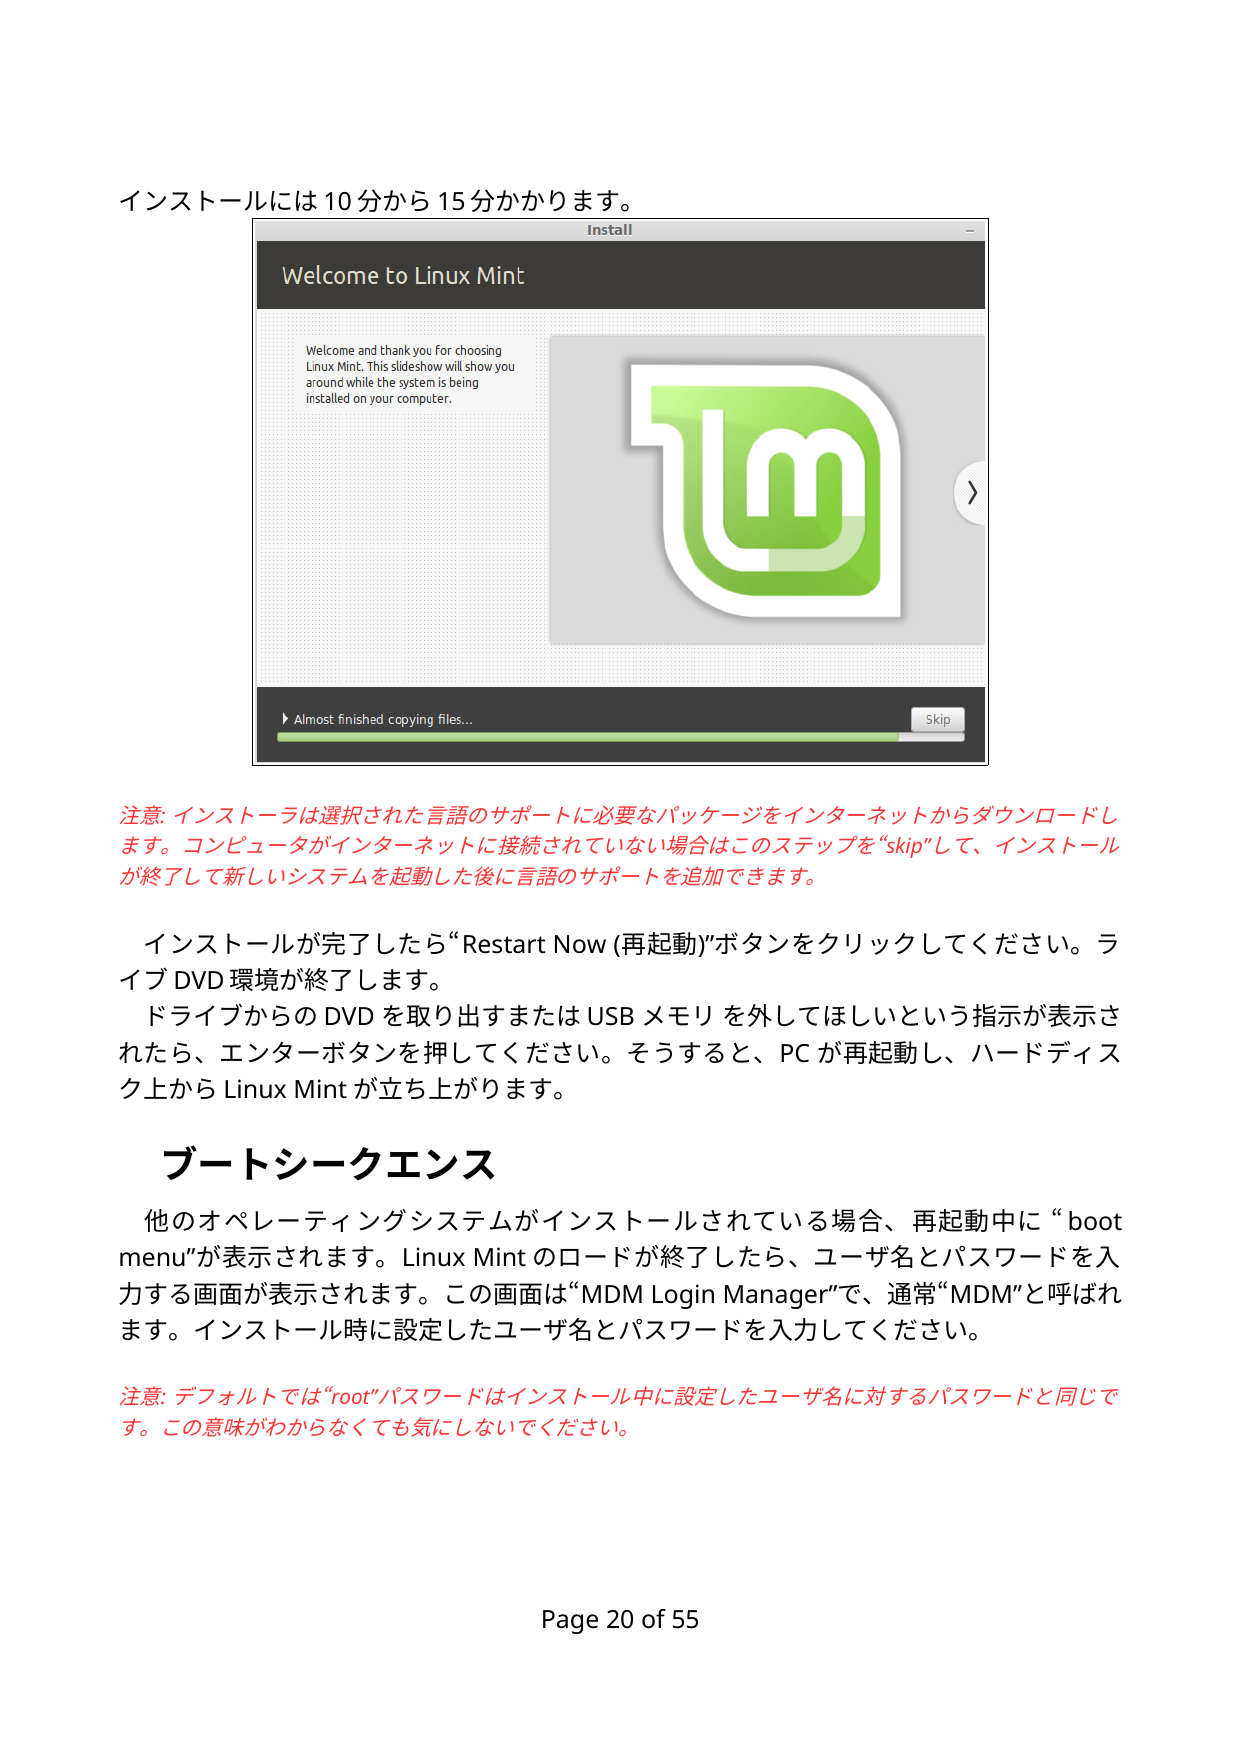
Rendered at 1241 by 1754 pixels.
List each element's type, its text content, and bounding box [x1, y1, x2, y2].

text 他のオペレーティングシステムがインストールされている場合、再起動中に “boot menu”が表示されます。Linux Mintのロードが終了したら、ユーザ名とパスワードを入力する画面が表示されます。この画面は“MDM Login Manager”で、通常“MDM”と呼ばれます。インストール時に設定したユーザ名とパスワードを入力してください。 [118, 1202, 1122, 1347]
text 注意: インストーラは選択された言語のサポートに必要なパッケージをインターネットからダウンロードします。コンピュータがインターネットに接続されていない場合はこのステップを“skip”して、インストールが終了して新しいシステムを起動した後に言語のサポートを追加できます。 [118, 799, 1122, 890]
text インストールには10分から15分かかります。 [118, 182, 1122, 218]
text 注意: デフォルトでは“root”パスワードはインストール中に設定したユーザ名に対するパスワードと同じです。この意味がわからなくても気にしないでください。 [118, 1381, 1122, 1441]
text インストールが完了したら“Restart Now (再起動)”ボタンをクリックしてください。ライブDVD環境が終了します。 [118, 924, 1122, 997]
subtitle ブートシークエンス [118, 1135, 1122, 1189]
text ドライブからのDVD を取り出すまたはUSB メモリ を外してほしいという指示が表示されたら、エンターボタンを押してください。そうすると、PC が再起動し、ハードディスク上からLinux Mint が立ち上がります。 [118, 997, 1122, 1106]
